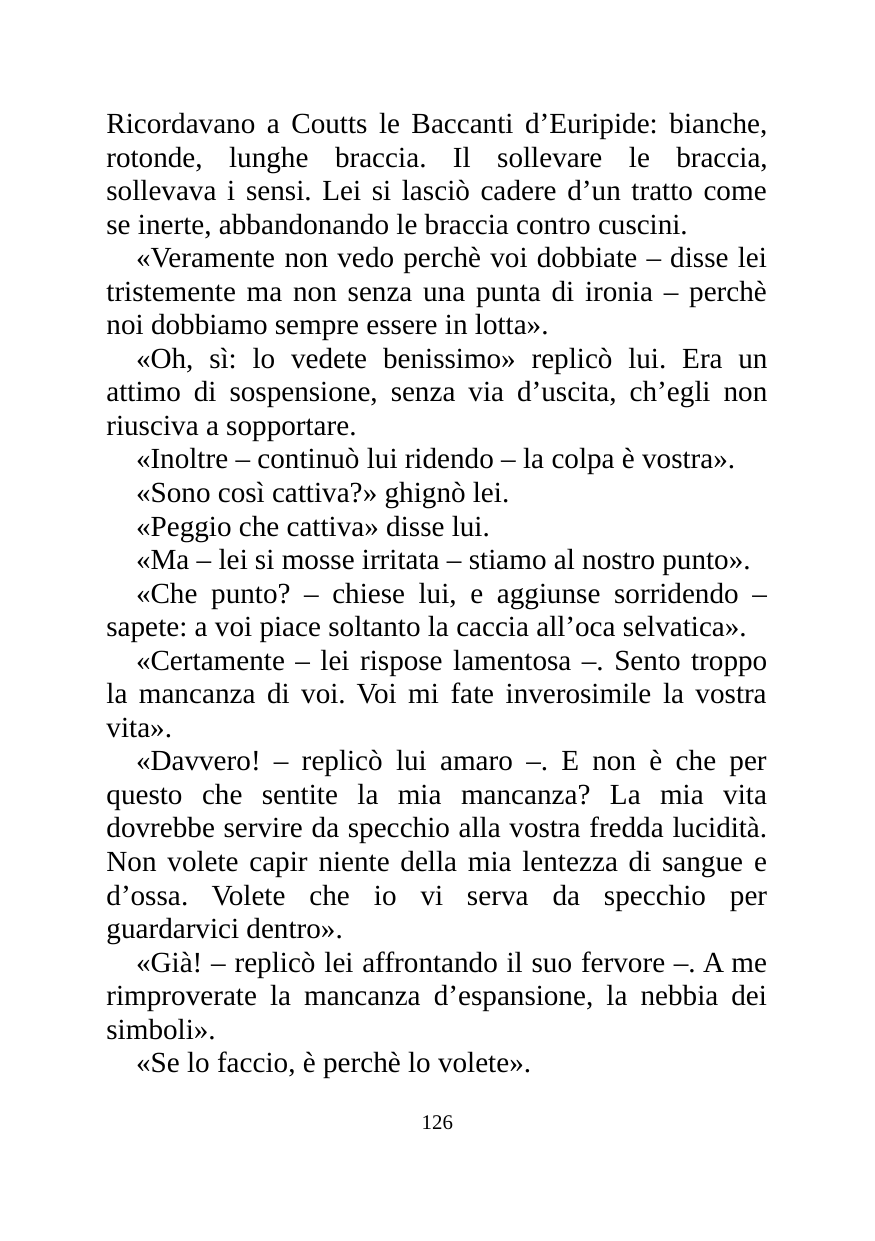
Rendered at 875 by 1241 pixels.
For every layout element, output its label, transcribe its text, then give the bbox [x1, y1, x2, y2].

text «Veramente non vedo perchè voi dobbiate – disse lei tristemente ma non senza una punta di ironia – perchè noi dobbiamo sempre essere in lotta». [106, 240, 768, 341]
text «Peggio che cattiva» disse lui. [106, 509, 768, 542]
text «Se lo faccio, è perchè lo volete». [106, 1045, 768, 1079]
text «Certamente – lei rispose lamentosa –. Sento troppo la mancanza di voi. Voi mi fate inverosimile la vostra vita». [106, 643, 768, 743]
text «Sono così cattiva?» ghignò lei. [106, 475, 768, 509]
text «Ma – lei si mosse irritata – stiamo al nostro punto». [106, 542, 768, 576]
text «Oh, sì: lo vedete benissimo» replicò lui. Era un attimo di sospensione, senza via d’uscita, ch’egli non riusciva a sopportare. [106, 341, 768, 442]
text «Che punto? – chiese lui, e aggiunse sorridendo – sapete: a voi piace soltanto la caccia all’oca selvatica». [106, 576, 768, 643]
text «Inoltre – continuò lui ridendo – la colpa è vostra». [106, 442, 768, 475]
text «Davvero! – replicò lui amaro –. E non è che per questo che sentite la mia mancanza? La mia vita dovrebbe servire da specchio alla vostra fredda lucidità. Non volete capir niente della mia lentezza di sangue e d’ossa. Volete che io vi serva da specchio per guardarvici dentro». [106, 743, 768, 945]
text Ricordavano a Coutts le Baccanti d’Euripide: bianche, rotonde, lunghe braccia. Il sollevare le braccia, sollevava i sensi. Lei si lasciò cadere d’un tratto come se inerte, abbandonando le braccia contro cuscini. [106, 106, 768, 240]
text «Già! – replicò lei affrontando il suo fervore –. A me rimproverate la mancanza d’espansione, la nebbia dei simboli». [106, 945, 768, 1045]
